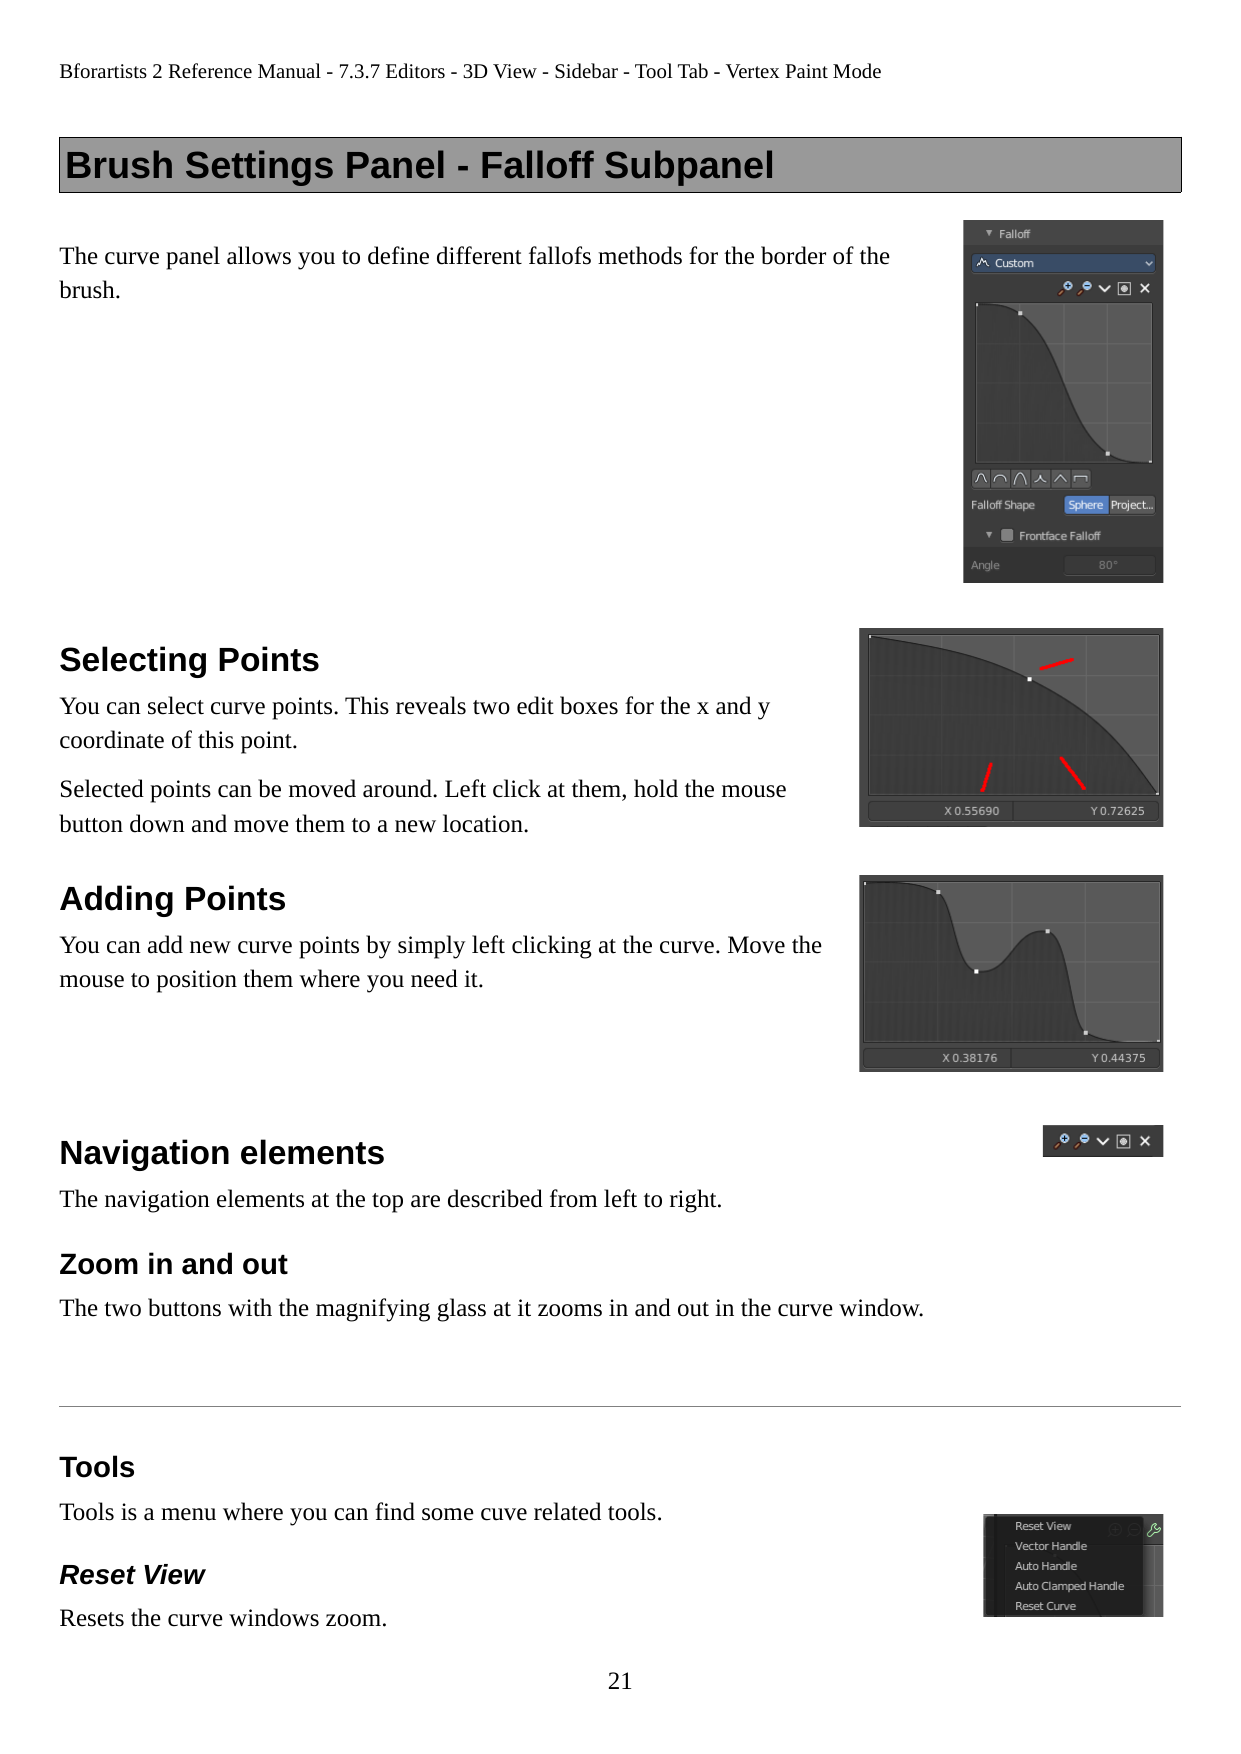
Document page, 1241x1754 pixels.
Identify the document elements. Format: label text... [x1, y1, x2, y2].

text Selected points can be moved around. Left click at them, hold the mouse button down and move them to a new location. [59, 774, 1181, 838]
text The navigation elements at the top are described from left to right. [59, 1184, 1181, 1212]
subtitle Adding Points [59, 879, 859, 917]
text The curve panel allows you to define different fallofs methods for the border of the brush. [59, 241, 963, 304]
text The two buttons with the magnifying glass at it zooms in and out in the curve window. [59, 1293, 1181, 1322]
text You can add new curve points by simply left clicking at the curve. Move the mouse to position them where you need it. [59, 930, 859, 993]
subtitle Selecting Points [59, 640, 859, 678]
subtitle Navigation elements [59, 1132, 1181, 1171]
subtitle [1164, 640, 1181, 678]
text Resets the curve windows zoom. [59, 1603, 1181, 1631]
picture [859, 875, 1164, 1072]
subtitle [1164, 879, 1181, 917]
text Tools is a menu where you can find some cuve related tools. [59, 1497, 1181, 1525]
subtitle [1164, 1558, 1181, 1590]
subtitle Reset View [59, 1558, 983, 1590]
text You can select curve points. This reveals two edit boxes for the x and y coordinate of this point. [59, 691, 859, 754]
subtitle Zoom in and out [59, 1247, 1181, 1281]
picture [963, 220, 1164, 583]
picture [1042, 1125, 1164, 1157]
subtitle Tools [59, 1450, 1181, 1484]
table_header Brush Settings Panel - Falloff Subpanel [60, 138, 1181, 192]
picture [859, 628, 1164, 827]
picture [983, 1514, 1164, 1617]
